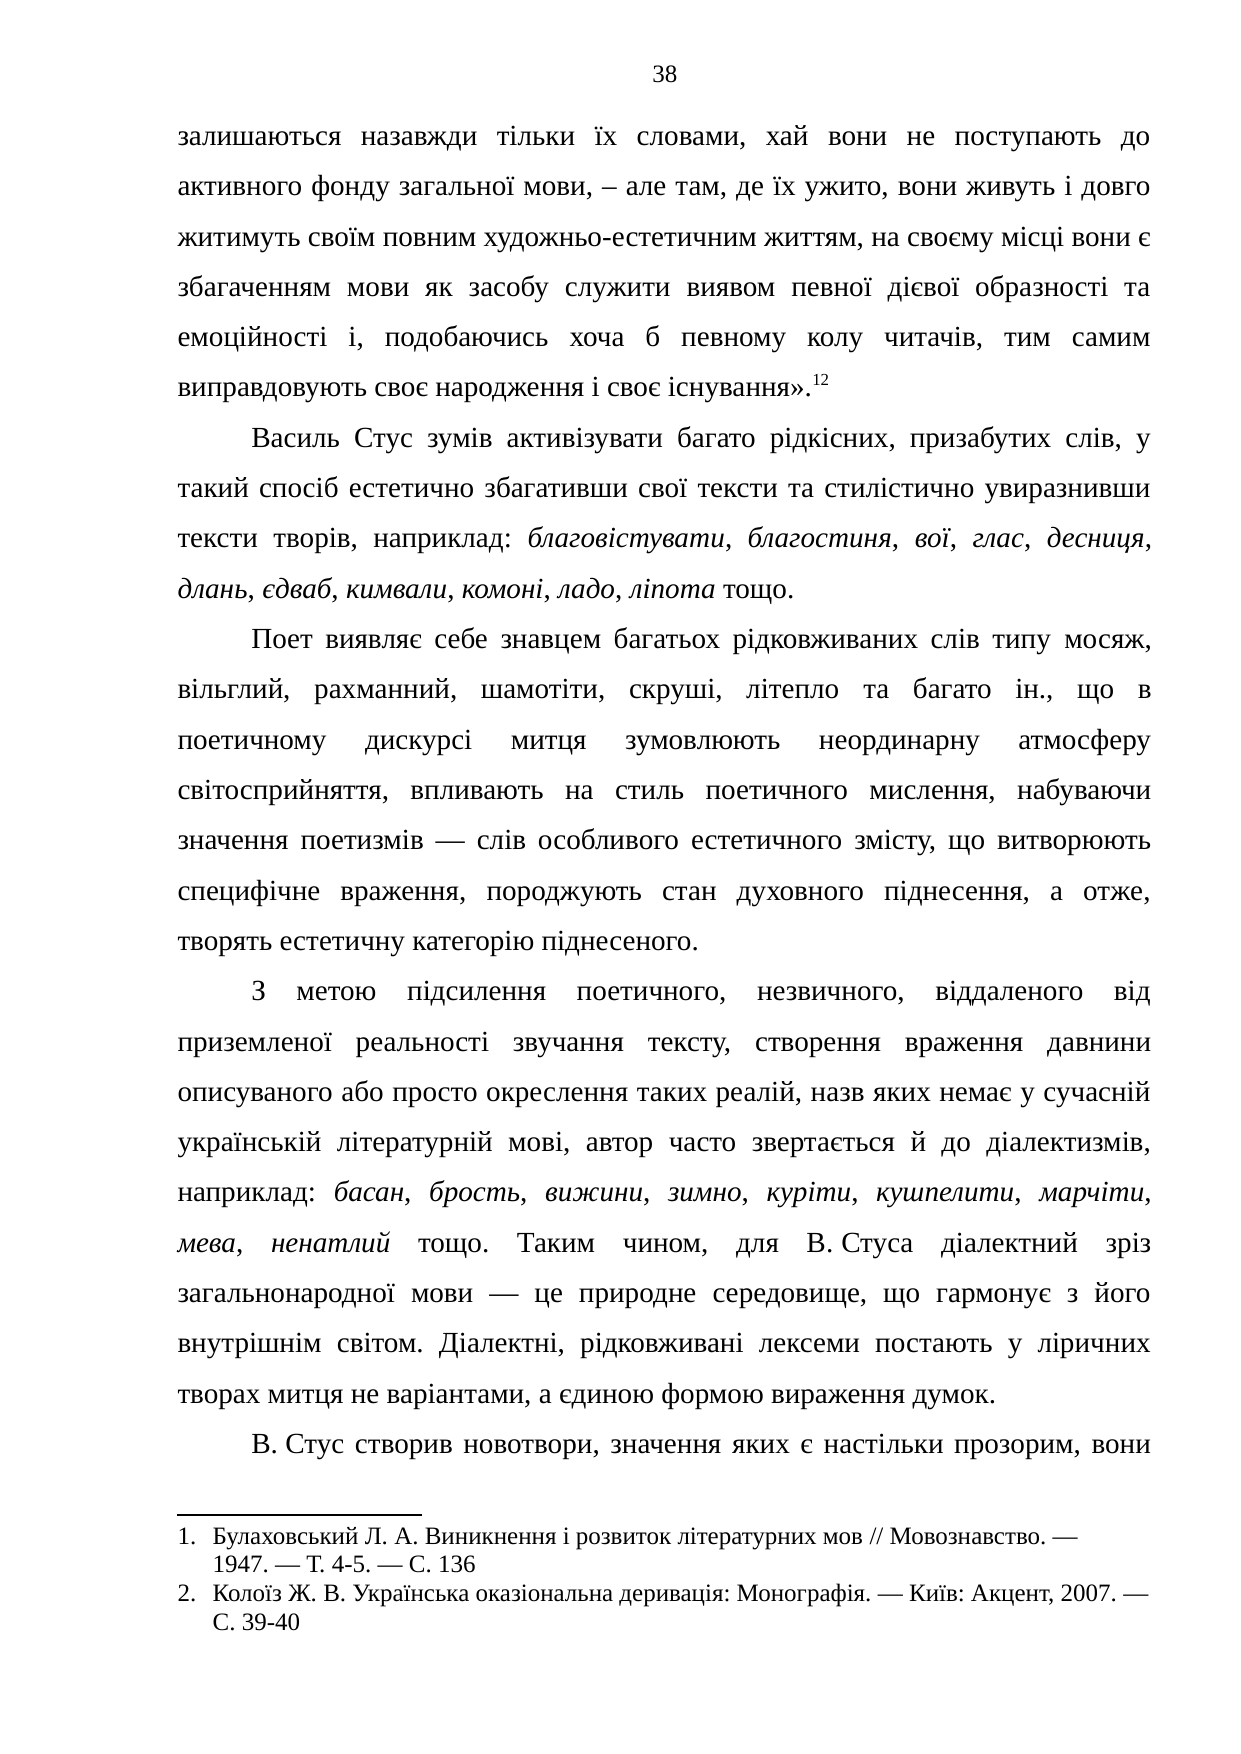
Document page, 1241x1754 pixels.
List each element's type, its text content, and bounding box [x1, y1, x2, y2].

text З метою підсилення поетичного, незвичного, віддаленого від приземленої реальності звучання тексту, створення враження давнини описуваного або просто окреслення таких реалій, назв яких немає у сучасній українській літературній мові, автор часто звертається й до діалектизмів, наприклад: басан, брость, вижини, зимно, куріти, кушпелити, марчіти, мева, ненатлий тощо. Таким чином, для В. Стуса діалектний зріз загальнонародної мови — це природне середовище, що гармонує з його внутрішнім світом. Діалектні, рідковживані лексеми постають у ліричних творах митця не варіантами, а єдиною формою вираження думок. [177, 973, 1152, 1409]
text залишаються назавжди тільки їх словами, хай вони не поступають до активного фонду загальної мови, – але там, де їх ужито, вони живуть і довго житимуть своїм повним художньо-естетичним життям, на своєму місці вони є збагаченням мови як засобу служити виявом певної дієвої образності та емоційності і, подобаючись хоча б певному колу читачів, тим самим виправдовують своє народження і своє існування». [177, 118, 1152, 403]
text Василь Стус зумів активізувати багато рідкісних, призабутих слів, у такий спосіб естетично збагативши свої тексти та стилістично увиразнивши тексти творів, наприклад: благовістувати, благостиня, вої, глас, десниця, длань, єдваб, кимвали, комоні, ладо, ліпота тощо. [177, 420, 1152, 604]
text Колоїз Ж. В. Українська оказіональна деривація: Монографія. — Київ: Акцент, 2007. — С. 39‑40 [177, 1578, 1152, 1636]
text В. Стус створив новотвори, значення яких є настільки прозорим, вони [177, 1426, 1152, 1460]
text Булаховський Л. А. Виникнення і розвиток літературних мов // Мовознавство. — 1947. — Т. 4‑5. — С. 136 [177, 1521, 1152, 1578]
text Поет виявляє себе знавцем багатьох рідковживаних слів типу мосяж, вільглий, рахманний, шамотіти, скруші, літепло та багато ін., що в поетичному дискурсі митця зумовлюють неординарну атмосферу світосприйняття, впливають на стиль поетичного мислення, набуваючи значення поетизмів — слів особливого естетичного змісту, що витворюють специфічне враження, породжують стан духовного піднесення, а отже, творять естетичну категорію піднесеного. [177, 621, 1152, 957]
